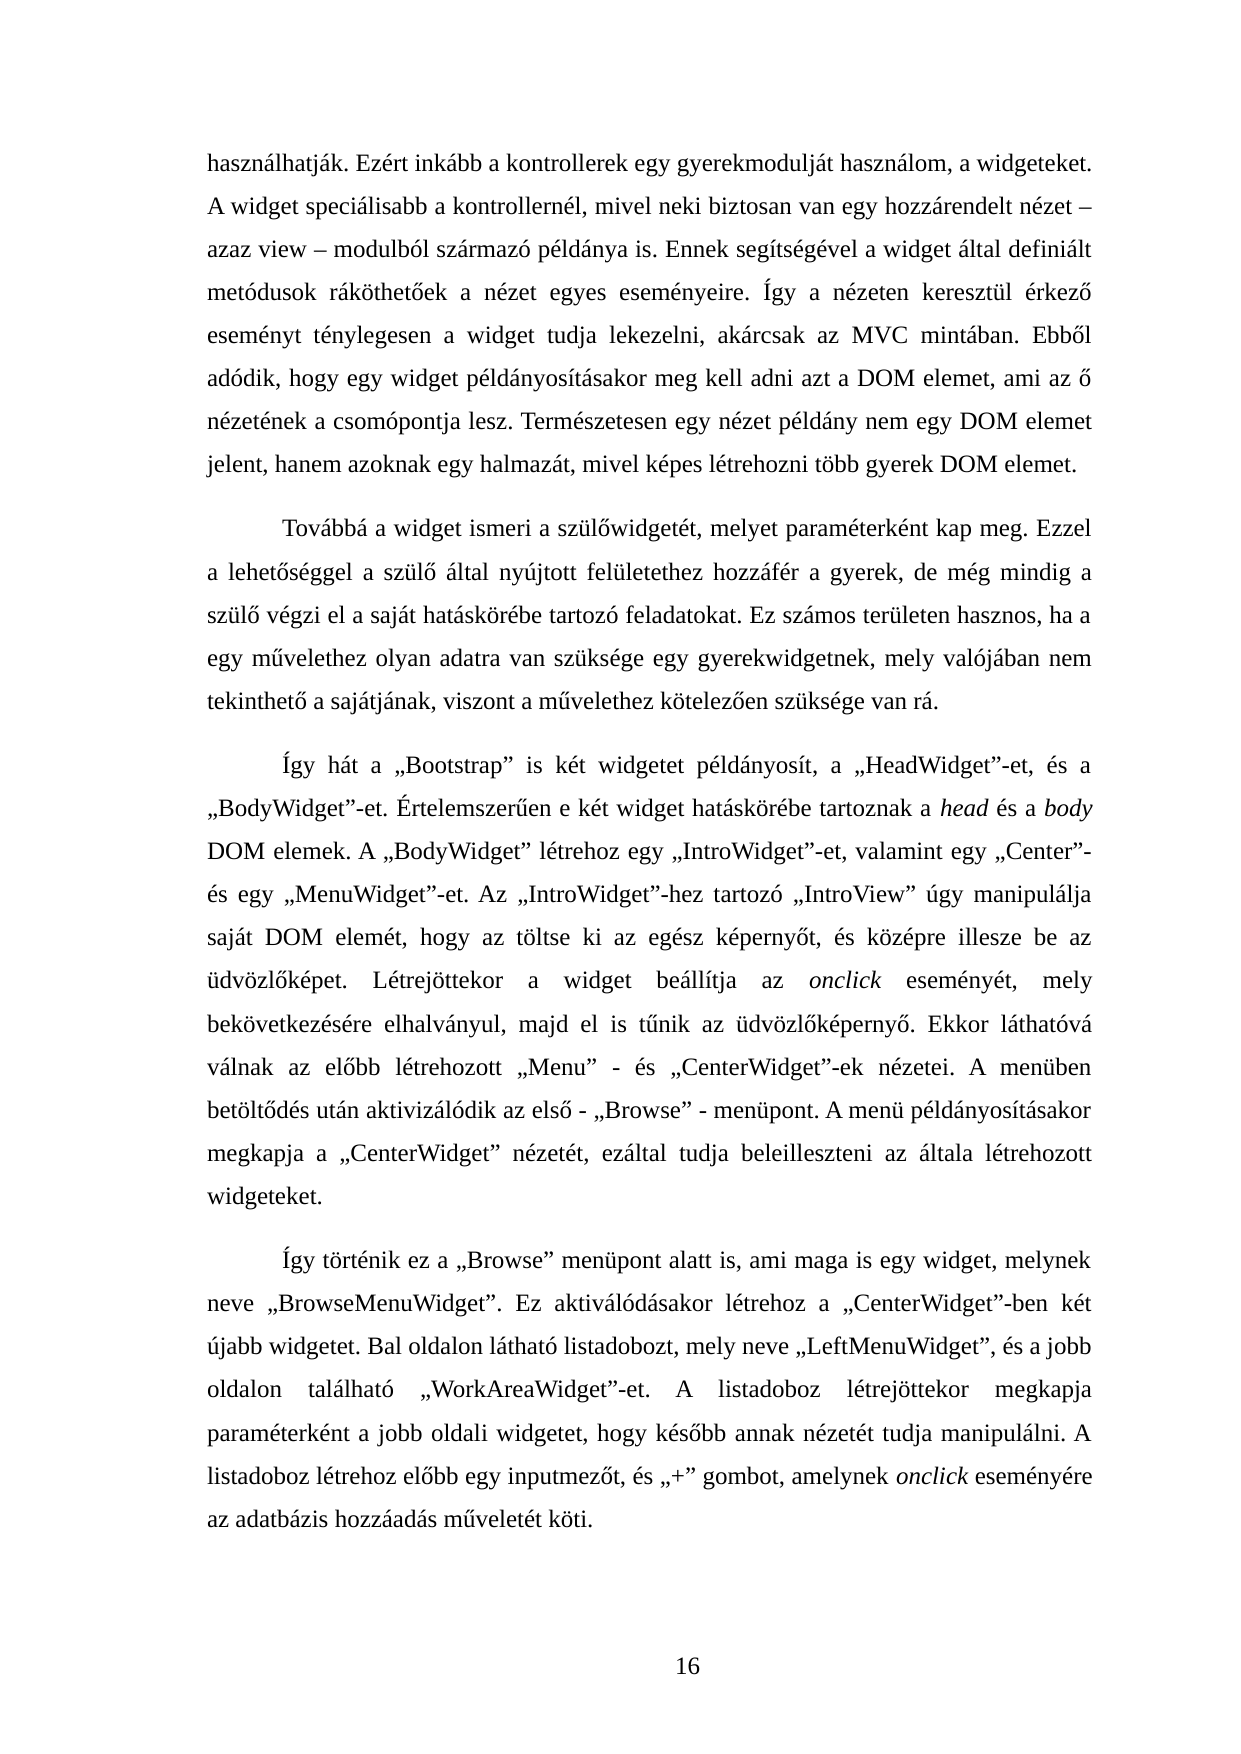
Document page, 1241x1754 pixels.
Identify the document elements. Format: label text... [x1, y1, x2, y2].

text Így hát a „Bootstrap” is két widgetet példányosít, a „HeadWidget”-et, és a „BodyWidget”-et. Értelemszerűen e két widget hatáskörébe tartoznak a head és a body DOM elemek. A „BodyWidget” létrehoz egy „IntroWidget”-et, valamint egy „Center”- és egy „MenuWidget”-et. Az „IntroWidget”-hez tartozó „IntroView” úgy manipulálja saját DOM elemét, hogy az töltse ki az egész képernyőt, és középre illesze be az üdvözlőképet. Létrejöttekor a widget beállítja az onclick eseményét, mely bekövetkezésére elhalványul, majd el is tűnik az üdvözlőképernyő. Ekkor láthatóvá válnak az előbb létrehozott „Menu” - és „CenterWidget”-ek nézetei. A menüben betöltődés után aktivizálódik az első - „Browse” - menüpont. A menü példányosításakor megkapja a „CenterWidget” nézetét, ezáltal tudja beleilleszteni az általa létrehozott widgeteket. [207, 750, 1092, 1210]
text használhatják. Ezért inkább a kontrollerek egy gyerekmodulját használom, a widgeteket. A widget speciálisabb a kontrollernél, mivel neki biztosan van egy hozzárendelt nézet – azaz view – modulból származó példánya is. Ennek segítségével a widget által definiált metódusok ráköthetőek a nézet egyes eseményeire. Így a nézeten keresztül érkező eseményt ténylegesen a widget tudja lekezelni, akárcsak az MVC mintában. Ebből adódik, hogy egy widget példányosításakor meg kell adni azt a DOM elemet, ami az ő nézetének a csomópontja lesz. Természetesen egy nézet példány nem egy DOM elemet jelent, hanem azoknak egy halmazát, mivel képes létrehozni több gyerek DOM elemet. [207, 148, 1092, 478]
text Így történik ez a „Browse” menüpont alatt is, ami maga is egy widget, melynek neve „BrowseMenuWidget”. Ez aktiválódásakor létrehoz a „CenterWidget”-ben két újabb widgetet. Bal oldalon látható listadobozt, mely neve „LeftMenuWidget”, és a jobb oldalon található „WorkAreaWidget”-et. A listadoboz létrejöttekor megkapja paraméterként a jobb oldali widgetet, hogy később annak nézetét tudja manipulálni. A listadoboz létrehoz előbb egy inputmezőt, és „+” gombot, amelynek onclick eseményére az adatbázis hozzáadás műveletét köti. [207, 1245, 1092, 1533]
text Továbbá a widget ismeri a szülőwidgetét, melyet paraméterként kap meg. Ezzel a lehetőséggel a szülő által nyújtott felületethez hozzáfér a gyerek, de még mindig a szülő végzi el a saját hatáskörébe tartozó feladatokat. Ez számos területen hasznos, ha a egy művelethez olyan adatra van szüksége egy gyerekwidgetnek, mely valójában nem tekinthető a sajátjának, viszont a művelethez kötelezően szüksége van rá. [207, 513, 1092, 715]
